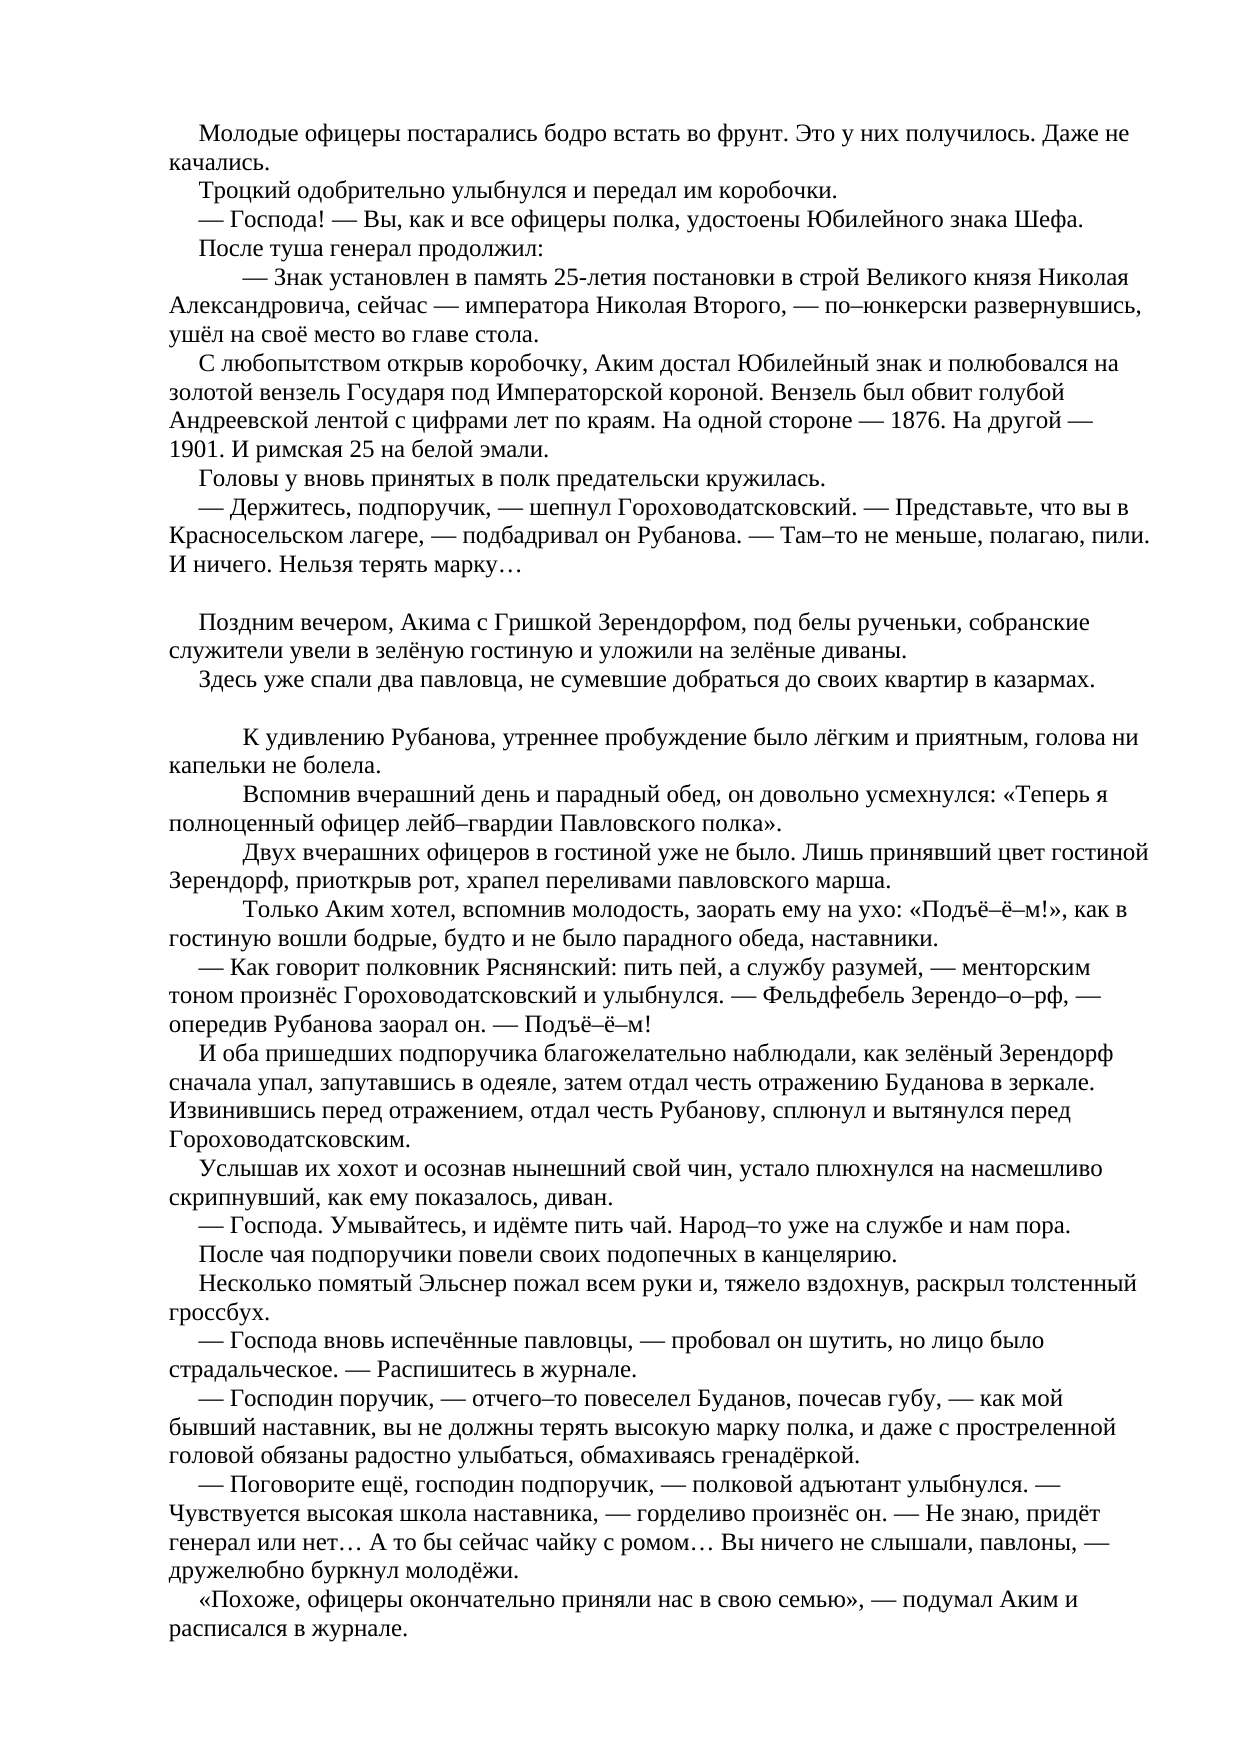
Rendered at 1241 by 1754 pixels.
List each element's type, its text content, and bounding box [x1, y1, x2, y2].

text Троцкий одобрительно улыбнулся и передал им коробочки. [169, 176, 1152, 204]
text — Господа! — Вы, как и все офицеры полка, удостоены Юбилейного знака Шефа. [169, 204, 1152, 233]
text — Как говорит полковник Ряснянский: пить пей, а службу разумей, — менторским тоном произнёс Гороховодатсковский и улыбнулся. — Фельдфебель Зерендо–о–рф, — опередив Рубанова заорал он. — Подъё–ё–м! [169, 952, 1152, 1038]
text С любопытством открыв коробочку, Аким достал Юбилейный знак и полюбовался на золотой вензель Государя под Императорской короной. Вензель был обвит голубой Андреевской лентой с цифрами лет по краям. На одной стороне — 1876. На другой — 1901. И римская 25 на белой эмали. [169, 348, 1152, 463]
text — Господин поручик, — отчего–то повеселел Буданов, почесав губу, — как мой бывший наставник, вы не должны терять высокую марку полка, и даже с простреленной головой обязаны радостно улыбаться, обмахиваясь гренадёркой. [169, 1383, 1152, 1469]
text Вспомнив вчерашний день и парадный обед, он довольно усмехнулся: «Теперь я полноценный офицер лейб–гвардии Павловского полка». [169, 779, 1152, 837]
text — Держитесь, подпоручик, — шепнул Гороховодатсковский. — Представьте, что вы в Красносельском лагере, — подбадривал он Рубанова. — Там–то не меньше, полагаю, пили. И ничего. Нельзя терять марку… [169, 492, 1152, 578]
text — Господа. Умывайтесь, и идёмте пить чай. Народ–то уже на службе и нам пора. [169, 1211, 1152, 1239]
text Головы у вновь принятых в полк предательски кружилась. [169, 463, 1152, 492]
text После туша генерал продолжил: [169, 233, 1152, 262]
text «Похоже, офицеры окончательно приняли нас в свою семью», — подумал Аким и расписался в журнале. [169, 1584, 1152, 1642]
text После чая подпоручики повели своих подопечных в канцелярию. [169, 1239, 1152, 1268]
text И оба пришедших подпоручика благожелательно наблюдали, как зелёный Зерендорф сначала упал, запутавшись в одеяле, затем отдал честь отражению Буданова в зеркале. Извинившись перед отражением, отдал честь Рубанову, сплюнул и вытянулся перед Гороховодатсковским. [169, 1038, 1152, 1153]
text — Господа вновь испечённые павловцы, — пробовал он шутить, но лицо было страдальческое. — Распишитесь в журнале. [169, 1326, 1152, 1383]
text Молодые офицеры постарались бодро встать во фрунт. Это у них получилось. Даже не качались. [169, 118, 1152, 176]
text Поздним вечером, Акима с Гришкой Зерендорфом, под белы рученьки, собранские служители увели в зелёную гостиную и уложили на зелёные диваны. [169, 607, 1152, 664]
text — Поговорите ещё, господин подпоручик, — полковой адъютант улыбнулся. — Чувствуется высокая школа наставника, — горделиво произнёс он. — Не знаю, придёт генерал или нет… А то бы сейчас чайку с ромом… Вы ничего не слышали, павлоны, — дружелюбно буркнул молодёжи. [169, 1469, 1152, 1584]
text — Знак установлен в память 25-летия постановки в строй Великого князя Николая Александровича, сейчас — императора Николая Второго, — по–юнкерски развернувшись, ушёл на своё место во главе стола. [169, 262, 1152, 348]
text Двух вчерашних офицеров в гостиной уже не было. Лишь принявший цвет гостиной Зерендорф, приоткрыв рот, храпел переливами павловского марша. [169, 837, 1152, 894]
text Несколько помятый Эльснер пожал всем руки и, тяжело вздохнув, раскрыл толстенный гроссбух. [169, 1268, 1152, 1326]
text К удивлению Рубанова, утреннее пробуждение было лёгким и приятным, голова ни капельки не болела. [169, 722, 1152, 779]
text Только Аким хотел, вспомнив молодость, заорать ему на ухо: «Подъё–ё–м!», как в гостиную вошли бодрые, будто и не было парадного обеда, наставники. [169, 894, 1152, 952]
text Здесь уже спали два павловца, не сумевшие добраться до своих квартир в казармах. [169, 664, 1152, 693]
text Услышав их хохот и осознав нынешний свой чин, устало плюхнулся на насмешливо скрипнувший, как ему показалось, диван. [169, 1153, 1152, 1211]
